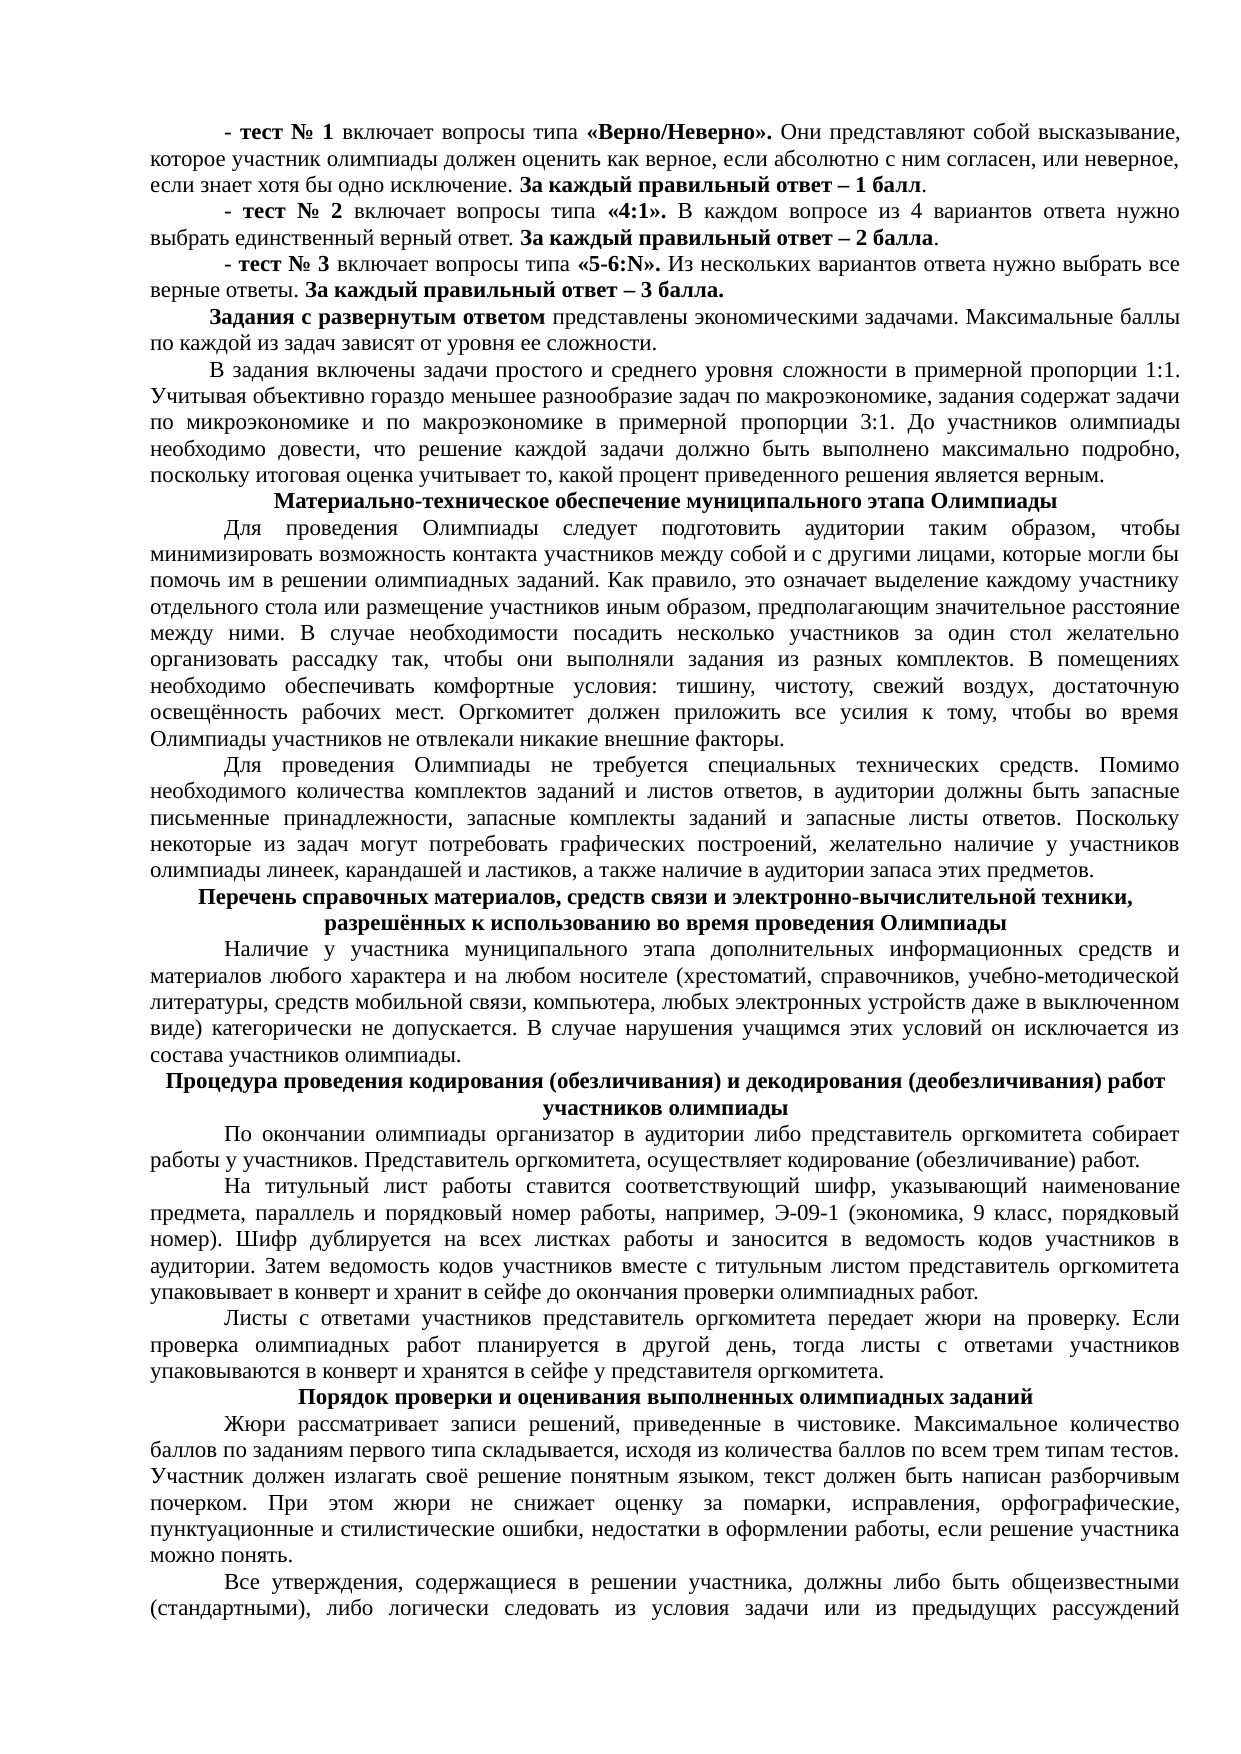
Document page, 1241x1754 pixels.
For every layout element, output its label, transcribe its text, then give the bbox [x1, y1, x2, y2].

text Перечень справочных материалов, средств связи и электронно-вычислительной техники, разрешённых к использованию во время проведения Олимпиады [150, 883, 1181, 935]
text Задания с развернутым ответом представлены экономическими задачами. Максимальные баллы по каждой из задач зависят от уровня ее сложности. [150, 303, 1181, 356]
text Процедура проведения кодирования (обезличивания) и декодирования (деобезличивания) работ участников олимпиады [150, 1067, 1181, 1120]
text По окончании олимпиады организатор в аудитории либо представитель оргкомитета собирает работы у участников. Представитель оргкомитета, осуществляет кодирование (обезличивание) работ. [150, 1120, 1181, 1173]
text Для проведения Олимпиады не требуется специальных технических средств. Помимо необходимого количества комплектов заданий и листов ответов, в аудитории должны быть запасные письменные принадлежности, запасные комплекты заданий и запасные листы ответов. Поскольку некоторые из задач могут потребовать графических построений, желательно наличие у участников олимпиады линеек, карандашей и ластиков, а также наличие в аудитории запаса этих предметов. [150, 751, 1181, 883]
text Порядок проверки и оценивания выполненных олимпиадных заданий [150, 1383, 1181, 1410]
text В задания включены задачи простого и среднего уровня сложности в примерной пропорции 1:1. Учитывая объективно гораздо меньшее разнообразие задач по макроэкономике, задания содержат задачи по микроэкономике и по макроэкономике в примерной пропорции 3:1. До участников олимпиады необходимо довести, что решение каждой задачи должно быть выполнено максимально подробно, поскольку итоговая оценка учитывает то, какой процент приведенного решения является верным. [150, 356, 1181, 487]
text Листы с ответами участников представитель оргкомитета передает жюри на проверку. Если проверка олимпиадных работ планируется в другой день, тогда листы с ответами участников упаковываются в конверт и хранятся в сейфе у представителя оргкомитета. [150, 1304, 1181, 1383]
text - тест № 2 включает вопросы типа «4:1». В каждом вопросе из 4 вариантов ответа нужно выбрать единственный верный ответ. За каждый правильный ответ – 2 балла. [150, 197, 1181, 250]
text Все утверждения, содержащиеся в решении участника, должны либо быть общеизвестными (стандартными), либо логически следовать из условия задачи или из предыдущих рассуждений [150, 1568, 1181, 1621]
text Материально-техническое обеспечение муниципального этапа Олимпиады [150, 487, 1181, 514]
text Жюри рассматривает записи решений, приведенные в чистовике. Максимальное количество баллов по заданиям первого типа складывается, исходя из количества баллов по всем трем типам тестов. Участник должен излагать своё решение понятным языком, текст должен быть написан разборчивым почерком. При этом жюри не снижает оценку за помарки, исправления, орфографические, пунктуационные и стилистические ошибки, недостатки в оформлении работы, если решение участника можно понять. [150, 1410, 1181, 1568]
text - тест № 3 включает вопросы типа «5-6:N». Из нескольких вариантов ответа нужно выбрать все верные ответы. За каждый правильный ответ – 3 балла. [150, 250, 1181, 303]
text На титульный лист работы ставится соответствующий шифр, указывающий наименование предмета, параллель и порядковый номер работы, например, Э-09-1 (экономика, 9 класс, порядковый номер). Шифр дублируется на всех листках работы и заносится в ведомость кодов участников в аудитории. Затем ведомость кодов участников вместе с титульным листом представитель оргкомитета упаковывает в конверт и хранит в сейфе до окончания проверки олимпиадных работ. [150, 1173, 1181, 1304]
text Для проведения Олимпиады следует подготовить аудитории таким образом, чтобы минимизировать возможность контакта участников между собой и с другими лицами, которые могли бы помочь им в решении олимпиадных заданий. Как правило, это означает выделение каждому участнику отдельного стола или размещение участников иным образом, предполагающим значительное расстояние между ними. В случае необходимости посадить несколько участников за один стол желательно организовать рассадку так, чтобы они выполняли задания из разных комплектов. В помещениях необходимо обеспечивать комфортные условия: тишину, чистоту, свежий воздух, достаточную освещённость рабочих мест. Оргкомитет должен приложить все усилия к тому, чтобы во время Олимпиады участников не отвлекали никакие внешние факторы. [150, 514, 1181, 751]
text Наличие у участника муниципального этапа дополнительных информационных средств и материалов любого характера и на любом носителе (хрестоматий, справочников, учебно-методической литературы, средств мобильной связи, компьютера, любых электронных устройств даже в выключенном виде) категорически не допускается. В случае нарушения учащимся этих условий он исключается из состава участников олимпиады. [150, 935, 1181, 1067]
text - тест № 1 включает вопросы типа «Верно/Неверно». Они представляют собой высказывание, которое участник олимпиады должен оценить как верное, если абсолютно с ним согласен, или неверное, если знает хотя бы одно исключение. За каждый правильный ответ – 1 балл. [150, 118, 1181, 197]
